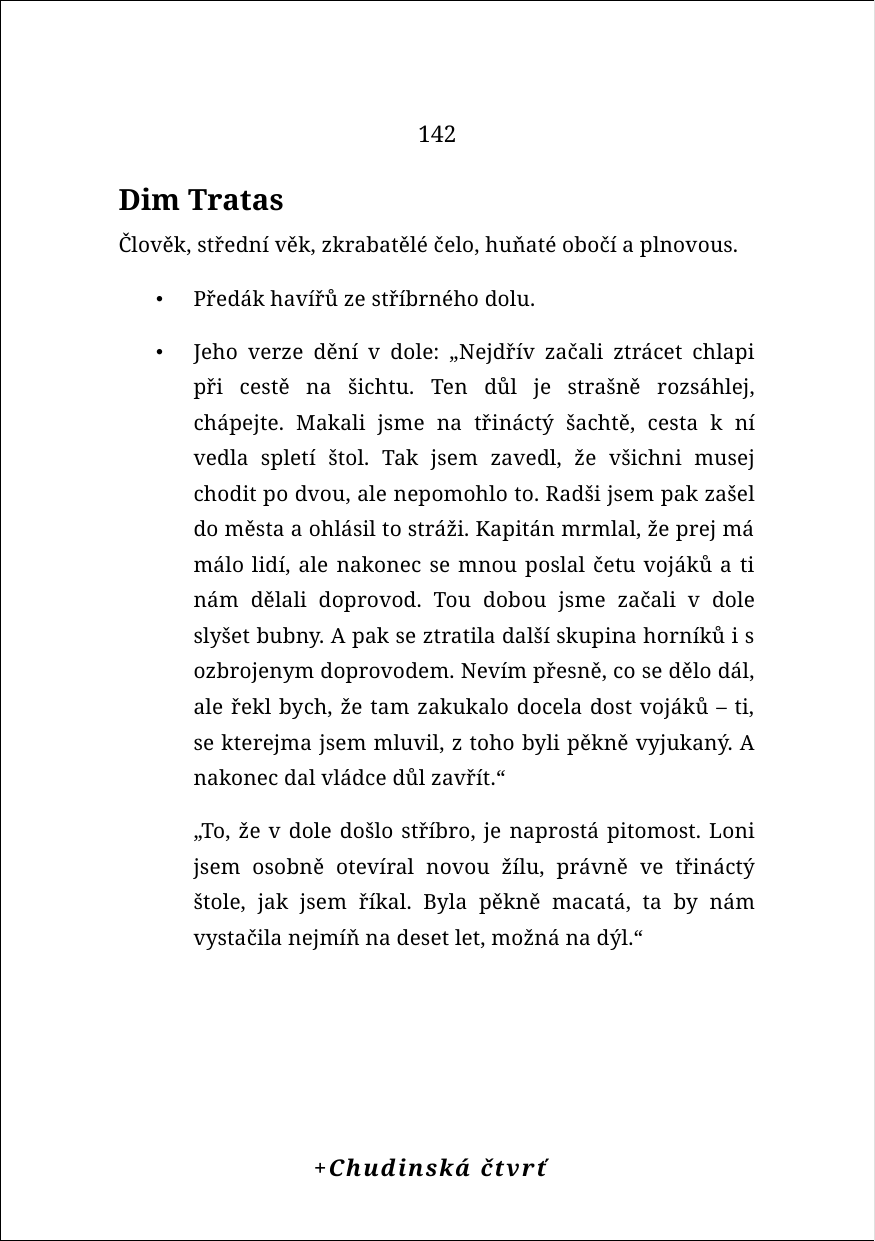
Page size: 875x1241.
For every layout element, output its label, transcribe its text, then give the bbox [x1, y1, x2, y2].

list „To, že v dole došlo stříbro, je naprostá pitomost. Loni jsem osobně otevíral novou žílu, právně ve třináctý štole, jak jsem říkal. Byla pěkně macatá, ta by nám vystačila nejmíň na deset let, možná na dýl.“ [156, 816, 756, 951]
subtitle Dim Tratas [118, 179, 756, 219]
list Jeho verze dění v dole: „Nejdřív začali ztrácet chlapi při cestě na šichtu. Ten důl je strašně rozsáhlej, chápejte. Makali jsme na třináctý šachtě, cesta k ní vedla spletí štol. Tak jsem zavedl, že všichni musej chodit po dvou, ale nepomohlo to. Radši jsem pak zašel do města a ohlásil to stráži. Kapitán mrmlal, že prej má málo lidí, ale nakonec se mnou poslal četu vojáků a ti nám dělali doprovod. Tou dobou jsme začali v dole slyšet bubny. A pak se ztratila další skupina horníků i s ozbrojenym doprovodem. Nevím přesně, co se dělo dál, ale řekl bych, že tam zakukalo docela dost vojáků – ti, se kterejma jsem mluvil, z toho byli pěkně vyjukaný. A nakonec dal vládce důl zavřít.“ [156, 337, 756, 792]
list Předák havířů ze stříbrného dolu. [156, 284, 756, 312]
text Člověk, střední věk, zkrabatělé čelo, huňaté obočí a plnovous. [118, 230, 756, 259]
